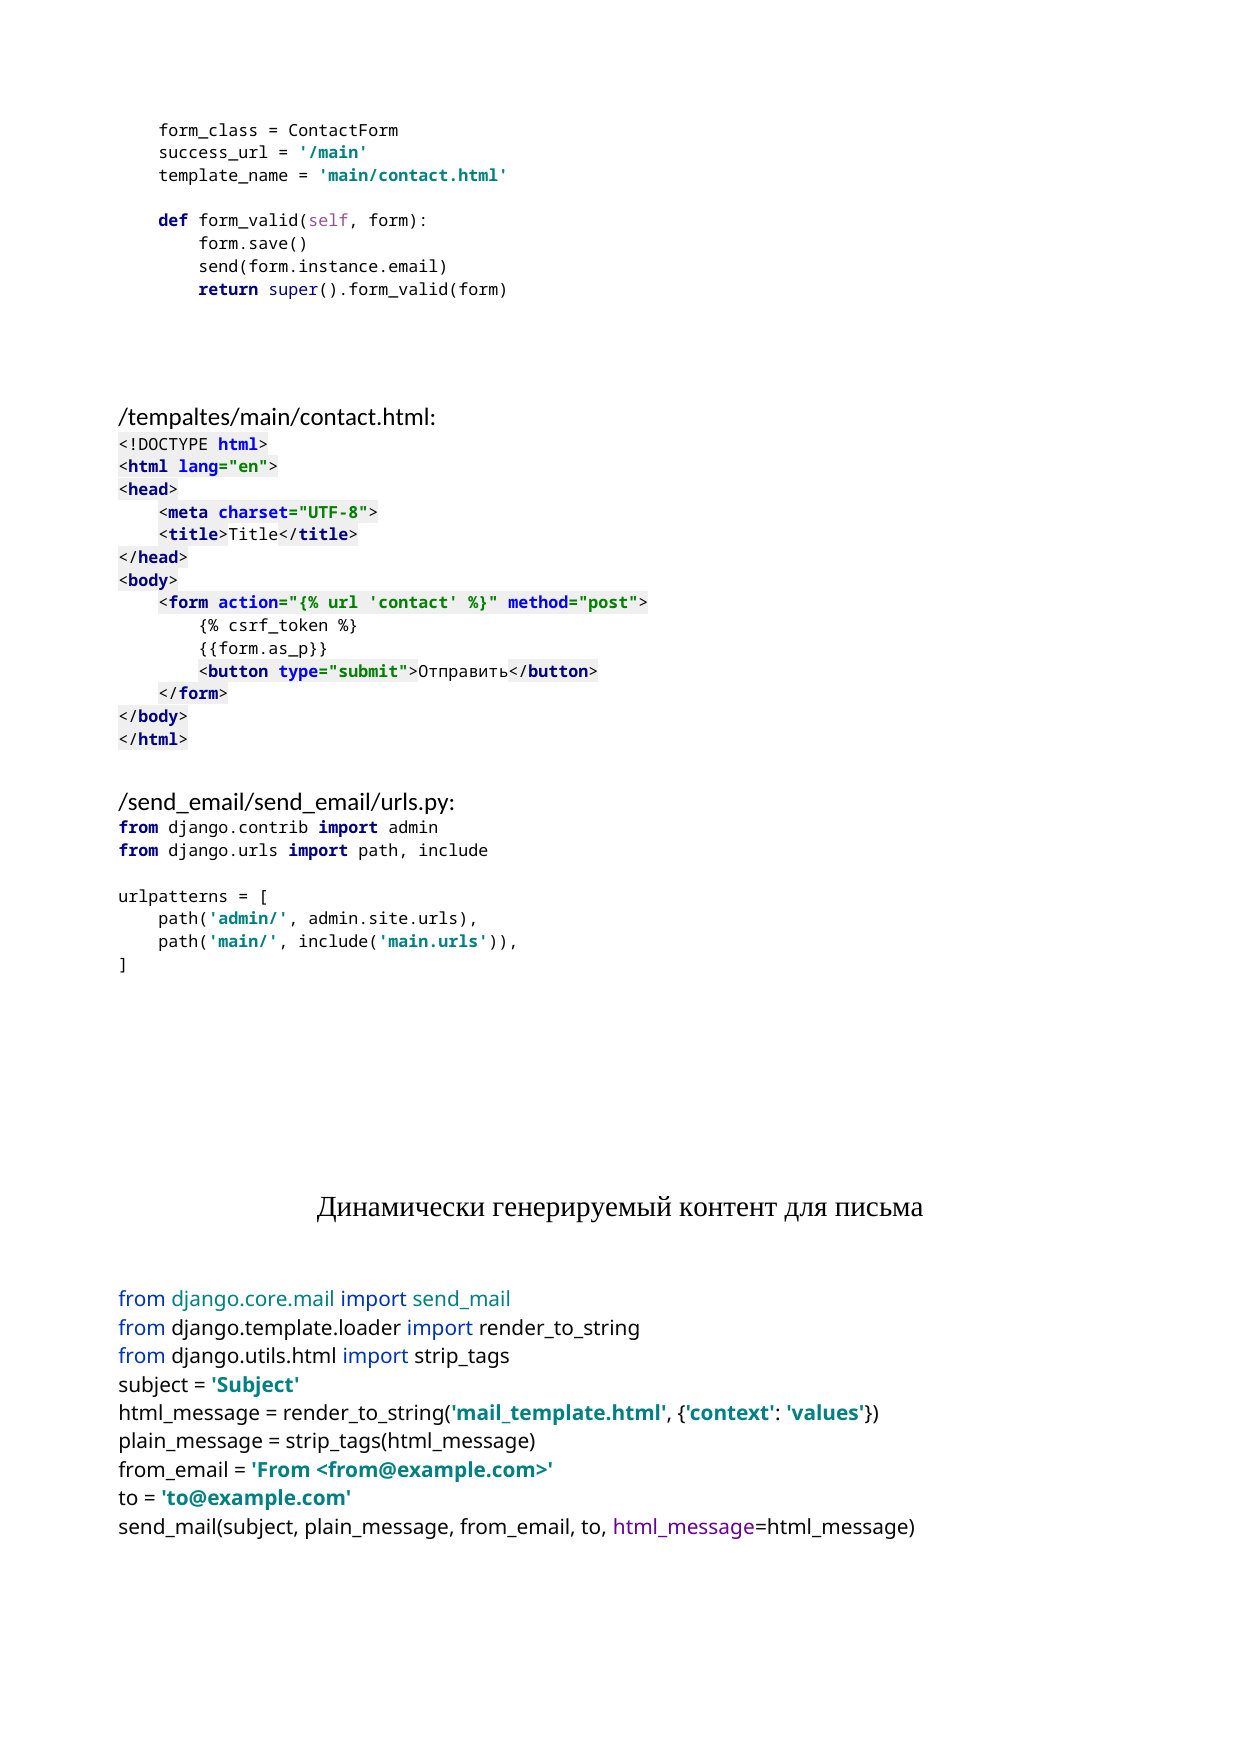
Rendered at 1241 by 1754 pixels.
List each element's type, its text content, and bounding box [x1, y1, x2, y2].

text /send_email/send_email/urls.py: [118, 786, 1122, 816]
text from_email = 'From <from@example.com>' [118, 1455, 1122, 1483]
text from django.utils.html import strip_tags [118, 1341, 1122, 1370]
text html_message = render_to_string('mail_template.html', {'context': 'values'}) [118, 1398, 1122, 1427]
text to = 'to@example.com' [118, 1483, 1122, 1512]
text Динамически генерируемый контент для письма [118, 1189, 1122, 1222]
text subject = 'Subject' [118, 1370, 1122, 1398]
text from django.contrib import admin from django.urls import path, include urlpatterns = [ path('admin/', admin.site.urls), path('main/', include('main.urls')), ] [118, 816, 1122, 975]
text from django.core.mail import send_mail [118, 1284, 1122, 1313]
text from django.template.loader import render_to_string [118, 1313, 1122, 1341]
text send_mail(subject, plain_message, from_email, to, html_message=html_message) [118, 1512, 1122, 1540]
text form_class = ContactForm success_url = '/main' template_name = 'main/contact.html' def form_valid(self, form): form.save() send(form.instance.email) return super().form_valid(form) [118, 118, 1122, 300]
text /tempaltes/main/contact.html: [118, 402, 1122, 432]
text plain_message = strip_tags(html_message) [118, 1427, 1122, 1455]
text <!DOCTYPE html> <html lang="en"> <head> <meta charset="UTF-8"> <title>Title</title> </head> <body> <form action="{% url 'contact' %}" method="post"> {% csrf_token %} {{form.as_p}} <button type="submit">Отправить</button> </form> </body> </html> [118, 432, 1122, 750]
